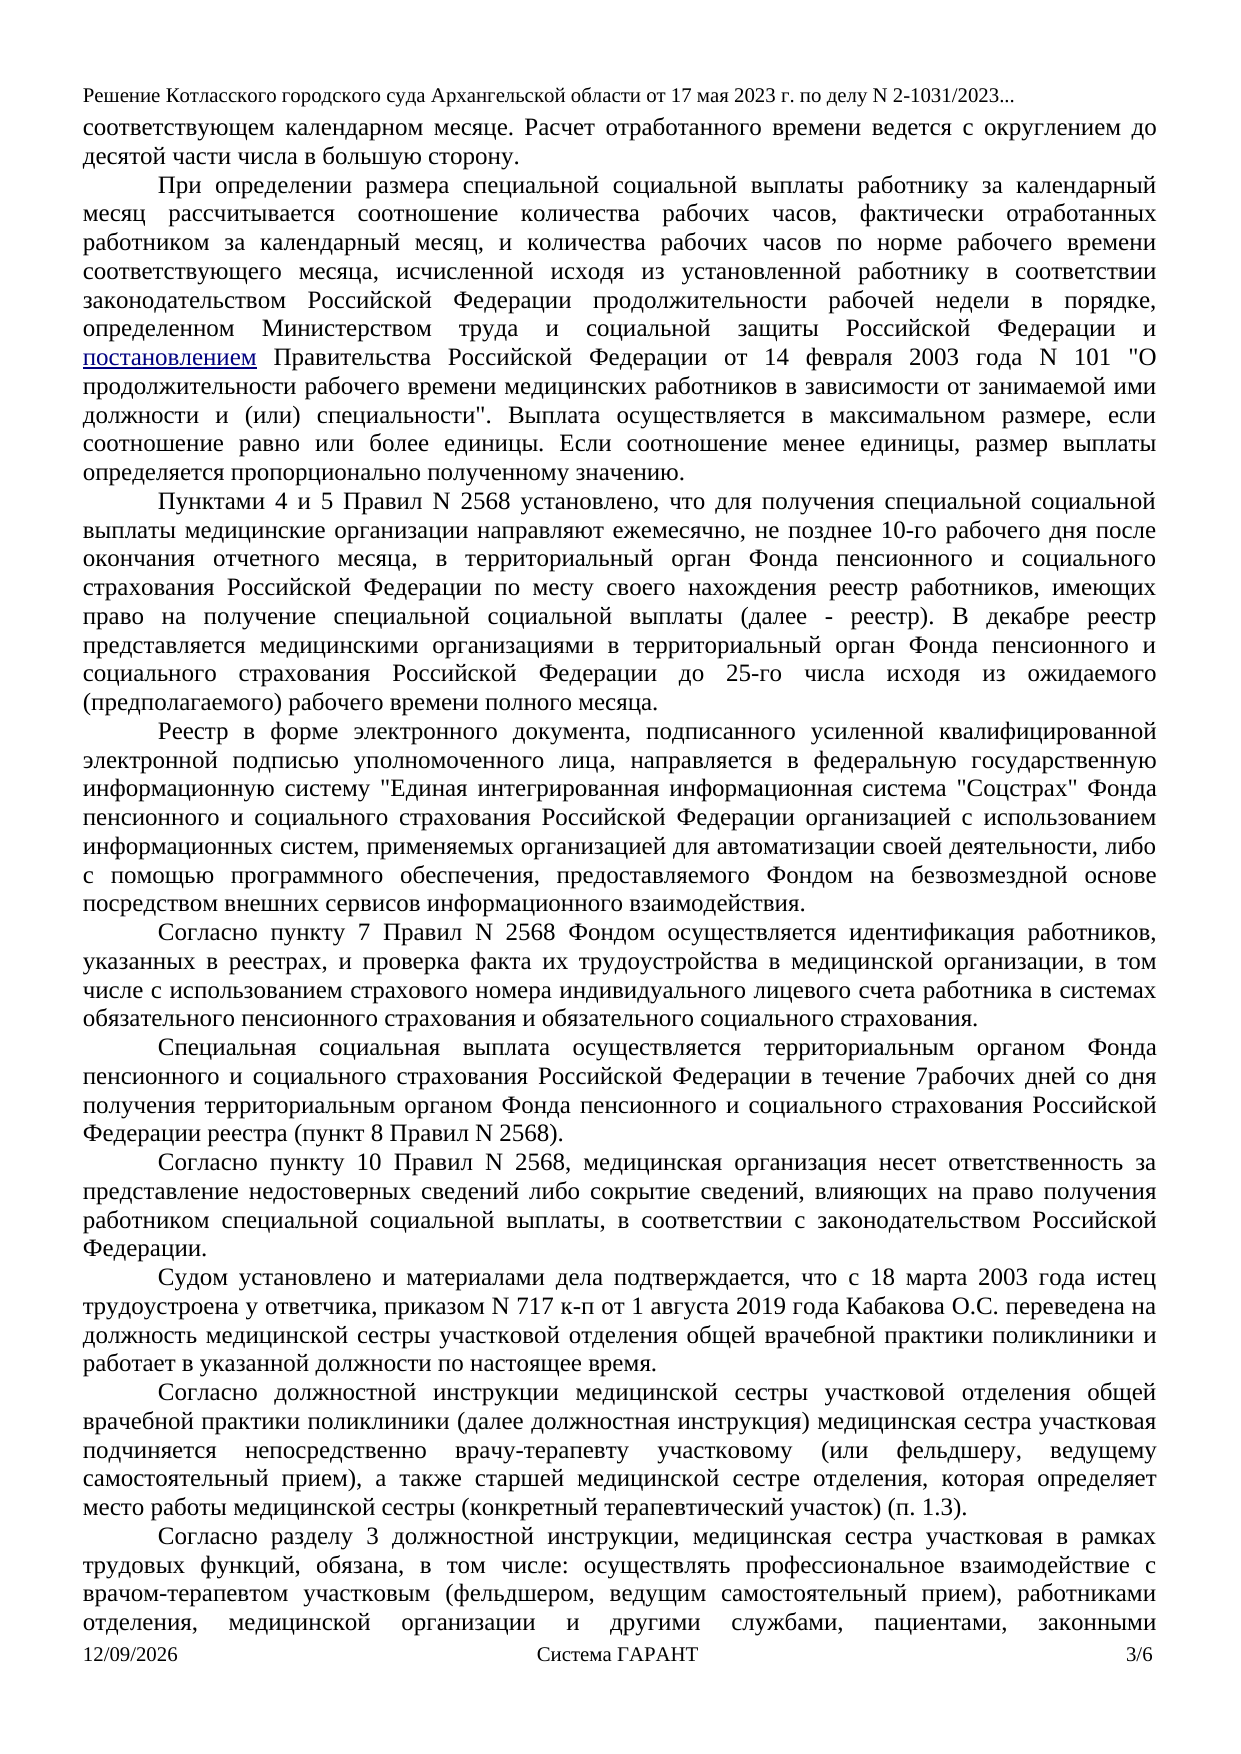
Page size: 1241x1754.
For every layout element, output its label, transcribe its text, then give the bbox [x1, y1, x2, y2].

text соответствующем календарном месяце. Расчет отработанного времени ведется с округлением до десятой части числа в большую сторону. [83, 112, 1157, 170]
text При определении размера специальной социальной выплаты работнику за календарный месяц рассчитывается соотношение количества рабочих часов, фактически отработанных работником за календарный месяц, и количества рабочих часов по норме рабочего времени соответствующего месяца, исчисленной исходя из установленной работнику в соответствии законодательством Российской Федерации продолжительности рабочей недели в порядке, определенном Министерством труда и социальной защиты Российской Федерации и постановлением Правительства Российской Федерации от 14 февраля 2003 года N 101 "О продолжительности рабочего времени медицинских работников в зависимости от занимаемой ими должности и (или) специальности". Выплата осуществляется в максимальном размере, если соотношение равно или более единицы. Если соотношение менее единицы, размер выплаты определяется пропорционально полученному значению. [83, 170, 1157, 486]
text Согласно разделу 3 должностной инструкции, медицинская сестра участковая в рамках трудовых функций, обязана, в том числе: осуществлять профессиональное взаимодействие с врачом-терапевтом участковым (фельдшером, ведущим самостоятельный прием), работниками отделения, медицинской организации и другими службами, пациентами, законными [83, 1521, 1157, 1636]
text Реестр в форме электронного документа, подписанного усиленной квалифицированной электронной подписью уполномоченного лица, направляется в федеральную государственную информационную систему "Единая интегрированная информационная система "Соцстрах" Фонда пенсионного и социального страхования Российской Федерации организацией с использованием информационных систем, применяемых организацией для автоматизации своей деятельности, либо с помощью программного обеспечения, предоставляемого Фондом на безвозмездной основе посредством внешних сервисов информационного взаимодействия. [83, 716, 1157, 917]
text Согласно пункту 10 Правил N 2568, медицинская организация несет ответственность за представление недостоверных сведений либо сокрытие сведений, влияющих на право получения работником специальной социальной выплаты, в соответствии с законодательством Российской Федерации. [83, 1147, 1157, 1262]
text Пунктами 4 и 5 Правил N 2568 установлено, что для получения специальной социальной выплаты медицинские организации направляют ежемесячно, не позднее 10-го рабочего дня после окончания отчетного месяца, в территориальный орган Фонда пенсионного и социального страхования Российской Федерации по месту своего нахождения реестр работников, имеющих право на получение специальной социальной выплаты (далее - реестр). В декабре реестр представляется медицинскими организациями в территориальный орган Фонда пенсионного и социального страхования Российской Федерации до 25-го числа исходя из ожидаемого (предполагаемого) рабочего времени полного месяца. [83, 486, 1157, 716]
text Специальная социальная выплата осуществляется территориальным органом Фонда пенсионного и социального страхования Российской Федерации в течение 7рабочих дней со дня получения территориальным органом Фонда пенсионного и социального страхования Российской Федерации реестра (пункт 8 Правил N 2568). [83, 1032, 1157, 1147]
text Судом установлено и материалами дела подтверждается, что с 18 марта 2003 года истец трудоустроена у ответчика, приказом N 717 к-п от 1 августа 2019 года Кабакова О.С. переведена на должность медицинской сестры участковой отделения общей врачебной практики поликлиники и работает в указанной должности по настоящее время. [83, 1262, 1157, 1377]
text Согласно должностной инструкции медицинской сестры участковой отделения общей врачебной практики поликлиники (далее должностная инструкция) медицинская сестра участковая подчиняется непосредственно врачу-терапевту участковому (или фельдшеру, ведущему самостоятельный прием), а также старшей медицинской сестре отделения, которая определяет место работы медицинской сестры (конкретный терапевтический участок) (п. 1.3). [83, 1377, 1157, 1521]
text Согласно пункту 7 Правил N 2568 Фондом осуществляется идентификация работников, указанных в реестрах, и проверка факта их трудоустройства в медицинской организации, в том числе с использованием страхового номера индивидуального лицевого счета работника в системах обязательного пенсионного страхования и обязательного социального страхования. [83, 917, 1157, 1032]
